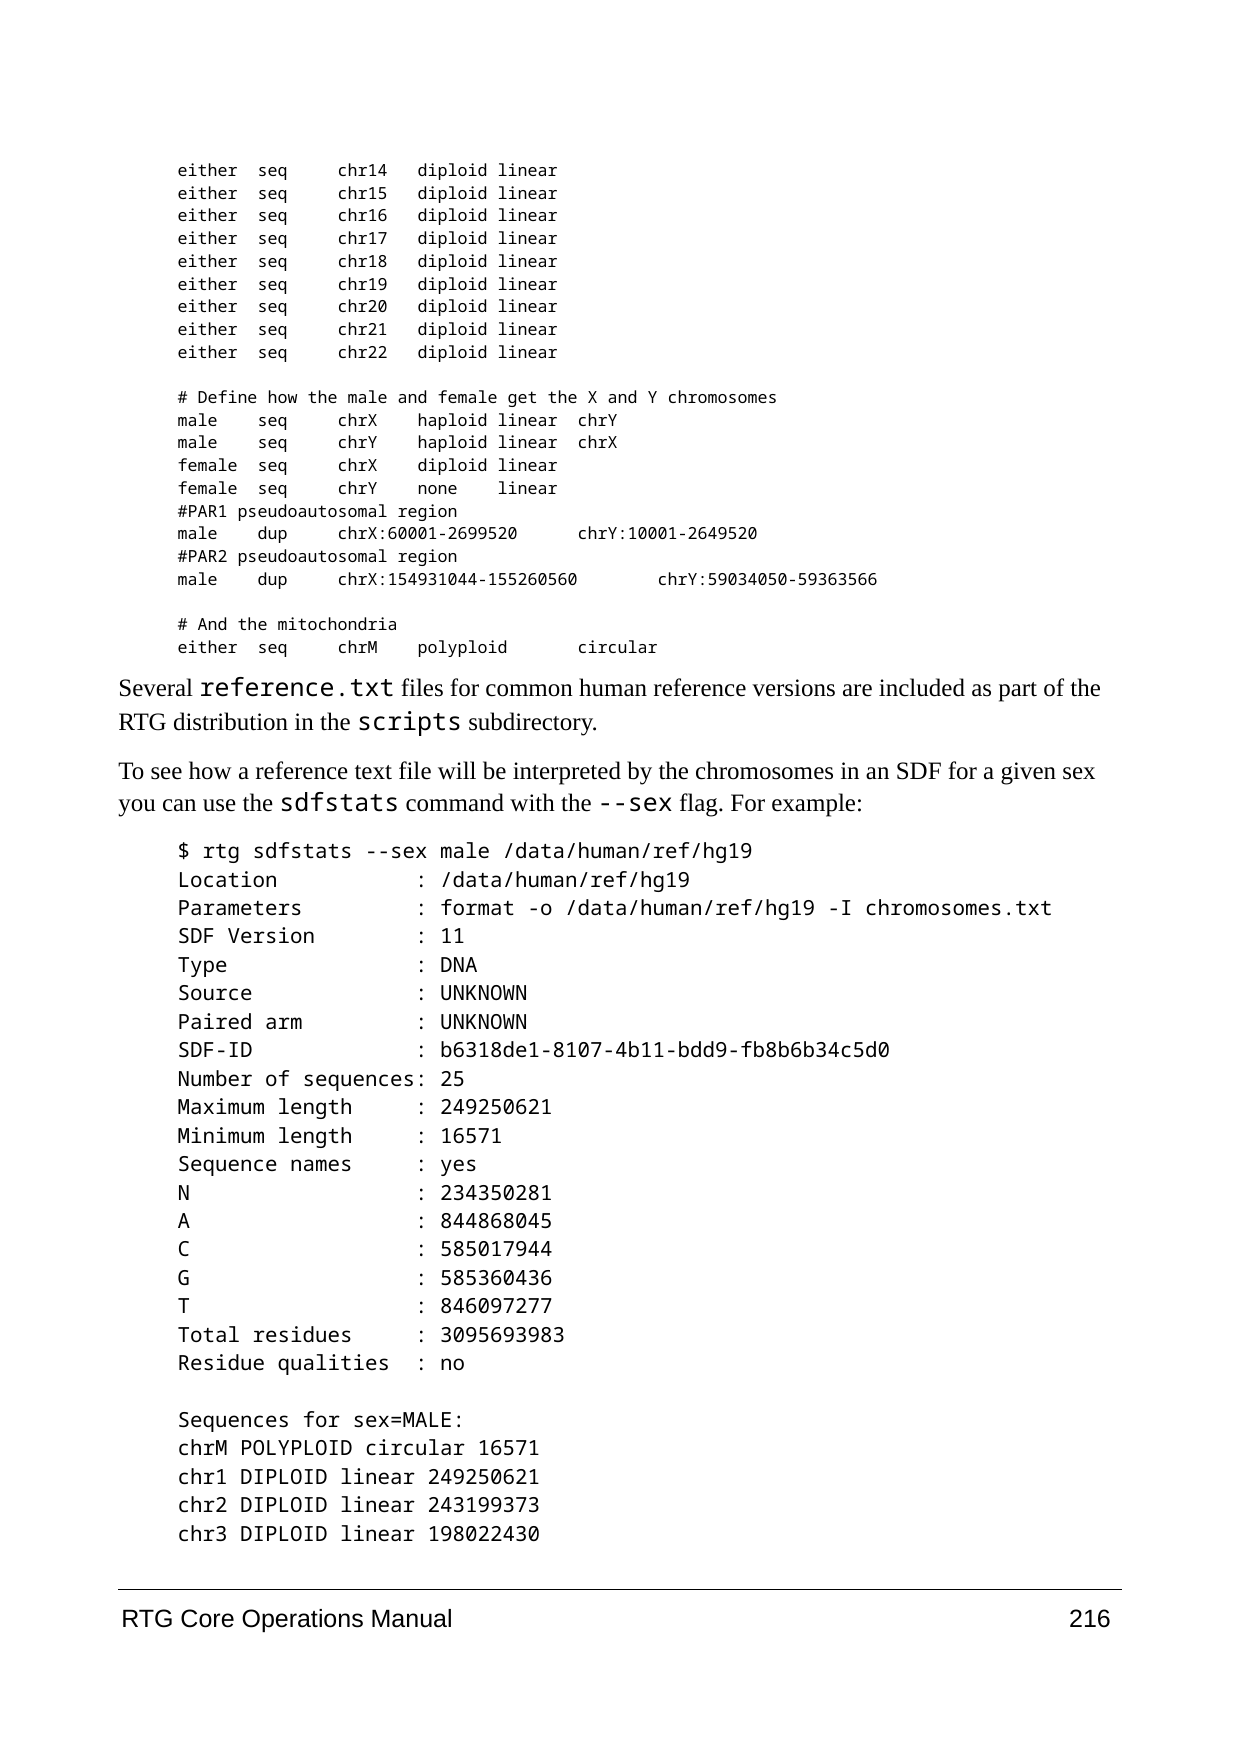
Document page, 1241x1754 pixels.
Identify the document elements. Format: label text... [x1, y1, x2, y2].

text chrM POLYPLOID circular 16571 [177, 1433, 1122, 1462]
text N : 234350281 [177, 1178, 1122, 1206]
text female seq chrX diploid linear [177, 454, 1122, 477]
text G : 585360436 [177, 1263, 1122, 1291]
text # And the mitochondria [177, 613, 1122, 636]
text Number of sequences: 25 [177, 1064, 1122, 1092]
text either seq chr17 diploid linear [177, 227, 1122, 249]
text Paired arm : UNKNOWN [177, 1007, 1122, 1035]
text T : 846097277 [177, 1291, 1122, 1320]
text Sequence names : yes [177, 1149, 1122, 1178]
text either seq chr20 diploid linear [177, 295, 1122, 318]
text chr3 DIPLOID linear 198022430 [177, 1519, 1122, 1547]
text Source : UNKNOWN [177, 978, 1122, 1007]
text Maximum length : 249250621 [177, 1092, 1122, 1121]
text either seq chr14 diploid linear [177, 159, 1122, 181]
text To see how a reference text file will be interpreted by the chromosomes in an SDF for a given sex you can use the sdfstats command with the --sex flag. For example: [118, 756, 1122, 819]
text chr1 DIPLOID linear 249250621 [177, 1462, 1122, 1490]
text either seq chrM polyploid circular [177, 636, 1122, 658]
text male seq chrY haploid linear chrX [177, 431, 1122, 454]
text either seq chr16 diploid linear [177, 204, 1122, 227]
text male dup chrX:60001-2699520 chrY:10001-2649520 [177, 522, 1122, 545]
text Sequences for sex=MALE: [177, 1405, 1122, 1433]
text either seq chr22 diploid linear [177, 340, 1122, 363]
text SDF-ID : b6318de1-8107-4b11-bdd9-fb8b6b34c5d0 [177, 1035, 1122, 1064]
text either seq chr15 diploid linear [177, 181, 1122, 204]
text Type : DNA [177, 950, 1122, 978]
text #PAR2 pseudoautosomal region [177, 545, 1122, 567]
text C : 585017944 [177, 1234, 1122, 1263]
text $ rtg sdfstats --sex male /data/human/ref/hg19 [177, 836, 1122, 865]
text Residue qualities : no [177, 1348, 1122, 1377]
text either seq chr18 diploid linear [177, 249, 1122, 272]
text Location : /data/human/ref/hg19 [177, 865, 1122, 893]
text either seq chr19 diploid linear [177, 272, 1122, 295]
text Total residues : 3095693983 [177, 1320, 1122, 1348]
text # Define how the male and female get the X and Y chromosomes [177, 386, 1122, 408]
text male seq chrX haploid linear chrY [177, 408, 1122, 431]
text A : 844868045 [177, 1206, 1122, 1234]
text either seq chr21 diploid linear [177, 318, 1122, 340]
text Parameters : format -o /data/human/ref/hg19 -I chromosomes.txt [177, 893, 1122, 922]
text #PAR1 pseudoautosomal region [177, 499, 1122, 522]
text female seq chrY none linear [177, 477, 1122, 499]
text chr2 DIPLOID linear 243199373 [177, 1490, 1122, 1519]
text SDF Version : 11 [177, 922, 1122, 950]
text male dup chrX:154931044-155260560 chrY:59034050-59363566 [177, 567, 1122, 590]
text Several reference.txt files for common human reference versions are included as part of the RTG distribution in the scripts subdirectory. [118, 670, 1122, 738]
text Minimum length : 16571 [177, 1121, 1122, 1149]
